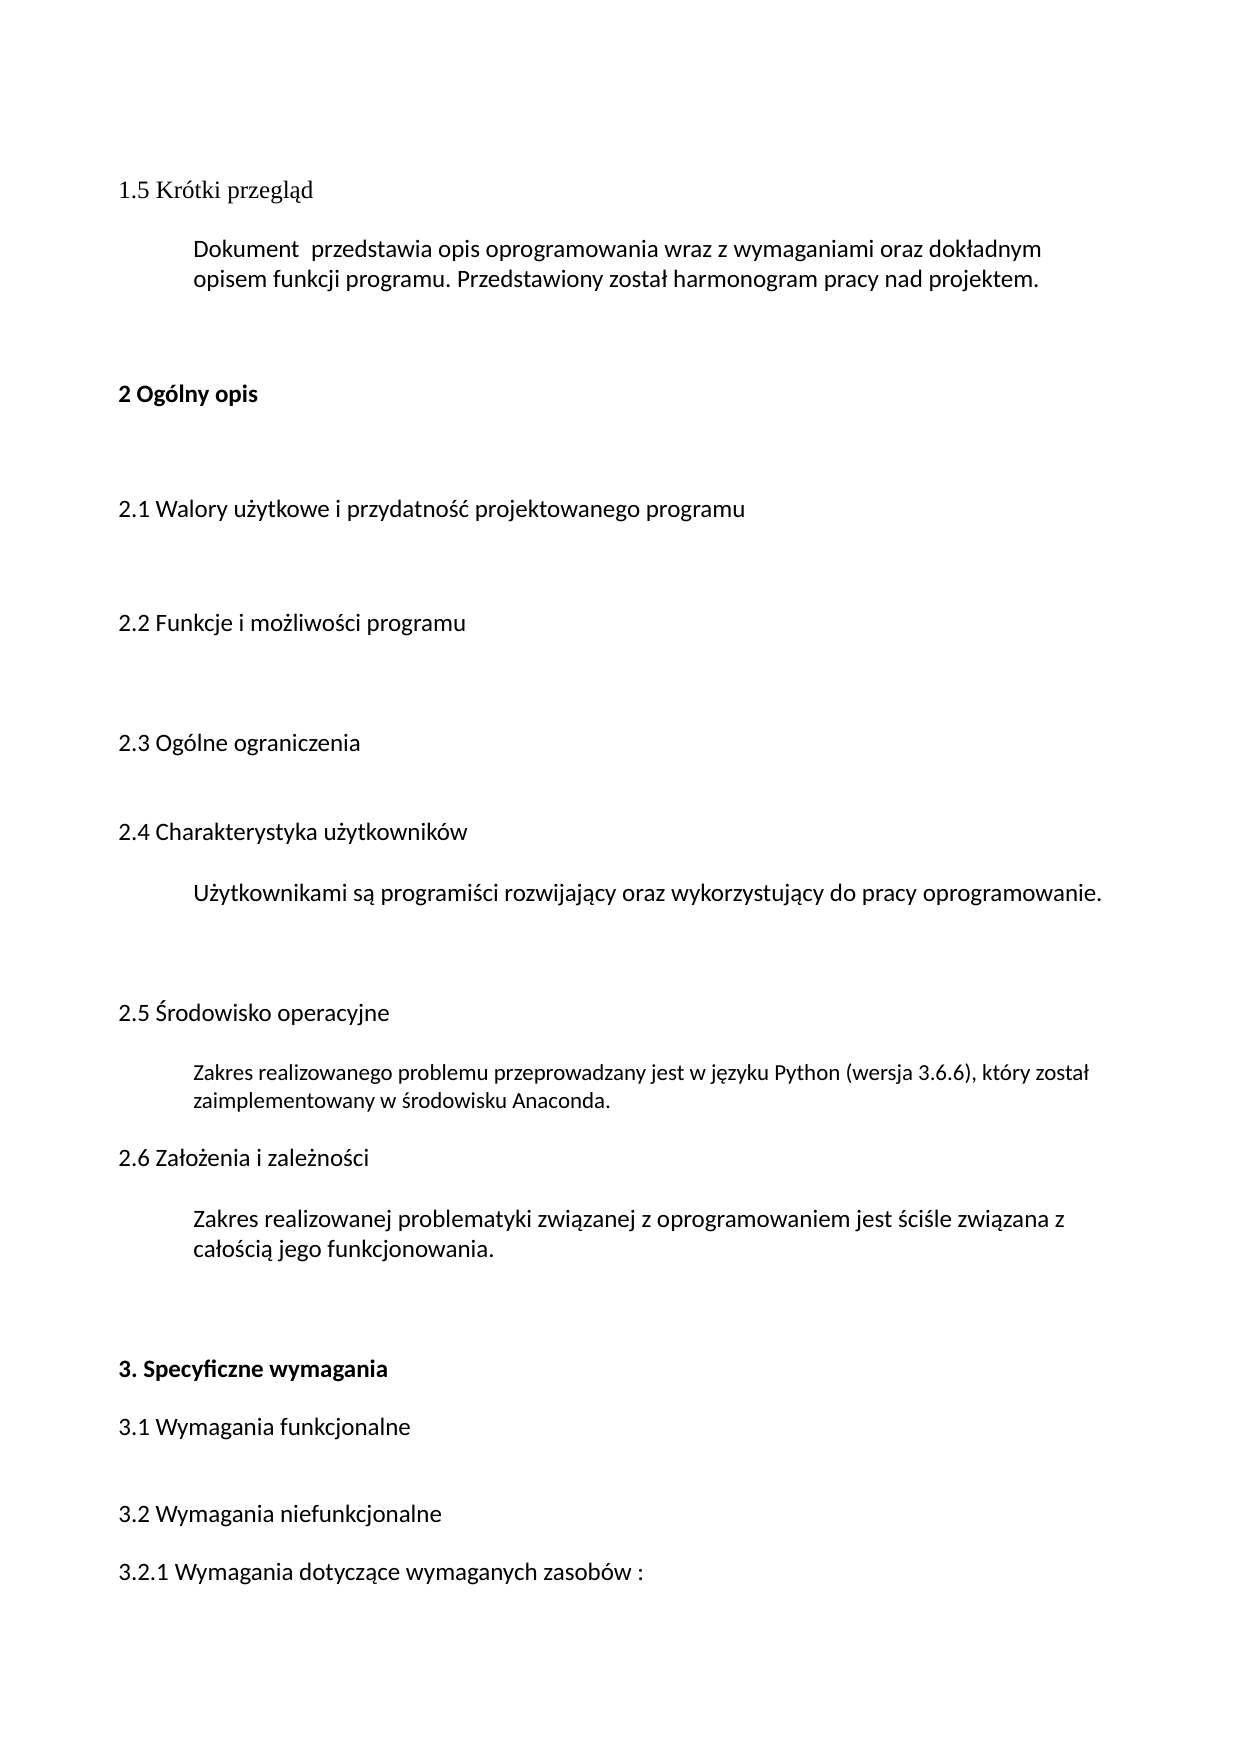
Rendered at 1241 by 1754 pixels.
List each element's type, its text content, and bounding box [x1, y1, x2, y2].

text 2.5 Środowisko operacyjne [118, 997, 1122, 1027]
text 2.4 Charakterystyka użytkowników [118, 816, 1122, 847]
text Zakres realizowanego problemu przeprowadzany jest w języku Python (wersja 3.6.6), który został zaimplementowany w środowisku Anaconda. [118, 1058, 1122, 1114]
text 2 Ogólny opis [118, 378, 1122, 409]
text 3. Specyficzne wymagania [118, 1353, 1122, 1383]
text 3.2 Wymagania niefunkcjonalne [118, 1498, 1122, 1528]
text Użytkownikami są programiści rozwijający oraz wykorzystujący do pracy oprogramowanie. [118, 877, 1122, 908]
text 1.5 Krótki przegląd [118, 176, 1122, 204]
text 3.2.1 Wymagania dotyczące wymaganych zasobów : [118, 1557, 1122, 1587]
text Zakres realizowanej problematyki związanej z oprogramowaniem jest ściśle związana z całością jego funkcjonowania. [118, 1203, 1122, 1264]
text 2.6 Założenia i zależności [118, 1142, 1122, 1172]
text 2.1 Walory użytkowe i przydatność projektowanego programu [118, 493, 1122, 523]
text 3.1 Wymagania funkcjonalne [118, 1411, 1122, 1442]
text 2.3 Ogólne ograniczenia [118, 727, 1122, 757]
text 2.2 Funkcje i możliwości programu [118, 607, 1122, 638]
text Dokument przedstawia opis oprogramowania wraz z wymaganiami oraz dokładnym opisem funkcji programu. Przedstawiony został harmonogram pracy nad projektem. [118, 233, 1122, 294]
